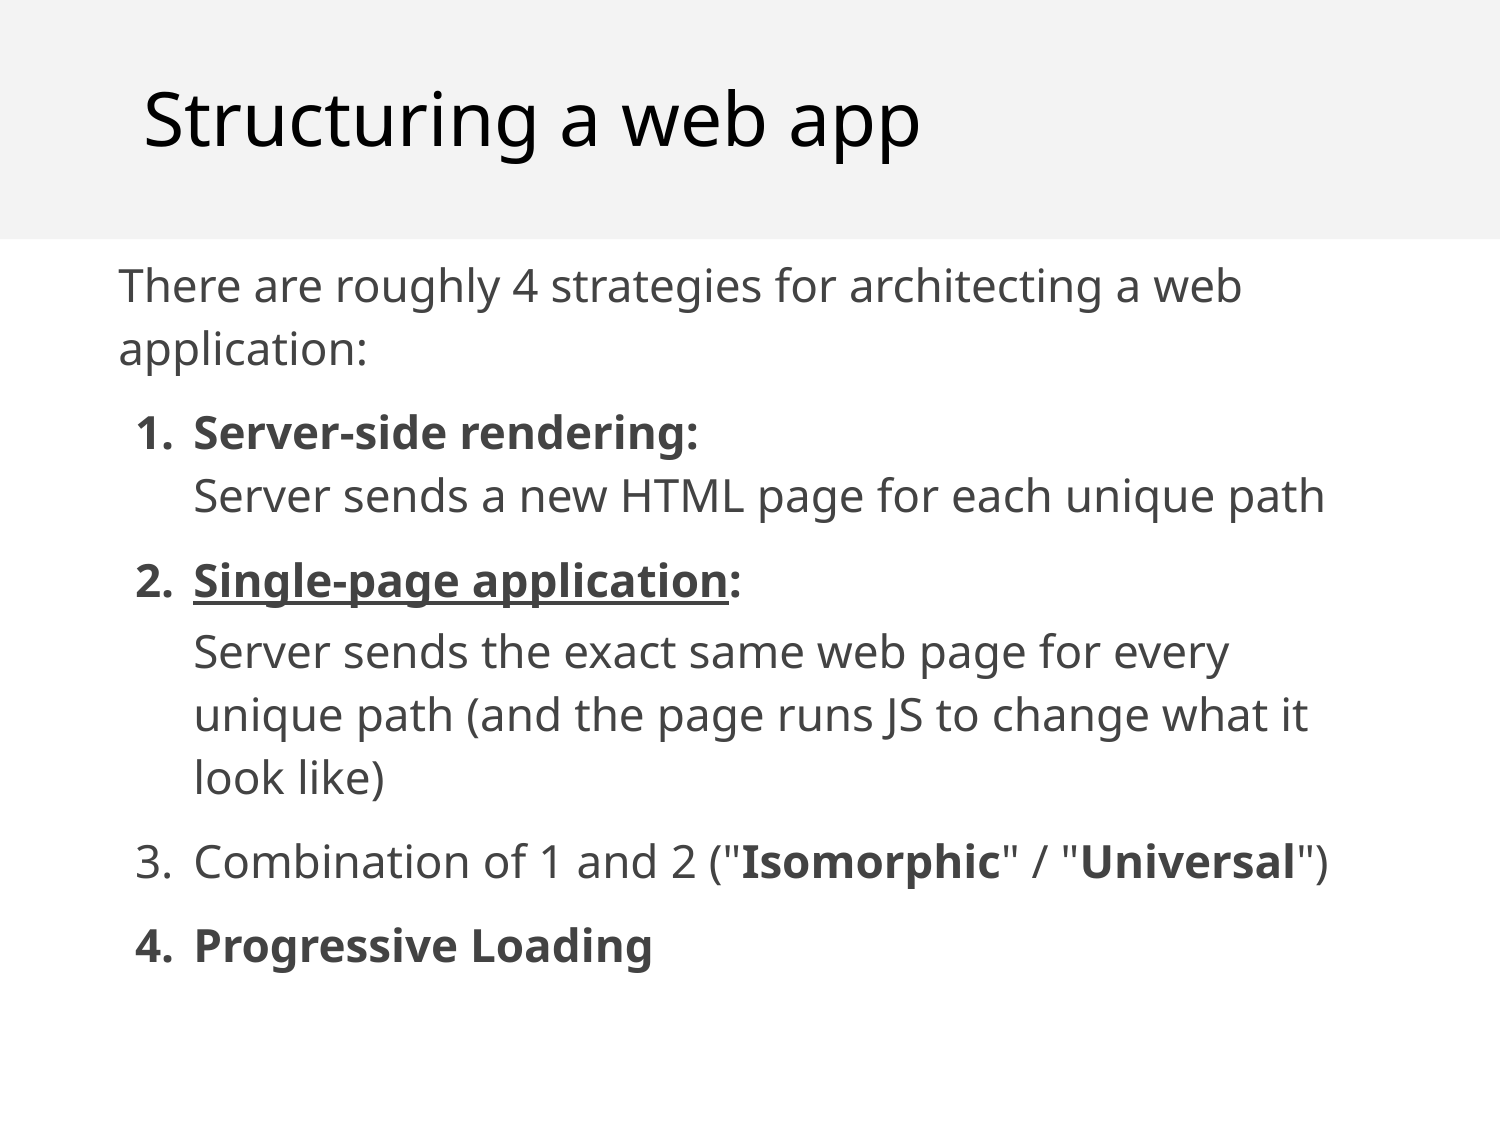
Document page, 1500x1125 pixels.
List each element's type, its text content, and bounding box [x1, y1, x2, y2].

list There are roughly 4 strategies for architecting a web application: Server-side rendering: Server sends a new HTML page for each unique path Single-page application: Server sends the exact same web page for every unique path (and the page runs JS to change what it look like) Combination of 1 and 2 ("Isomorphic" / "Universal") Progressive Loading [103, 233, 1347, 981]
title Structuring a web app [128, 56, 1372, 183]
